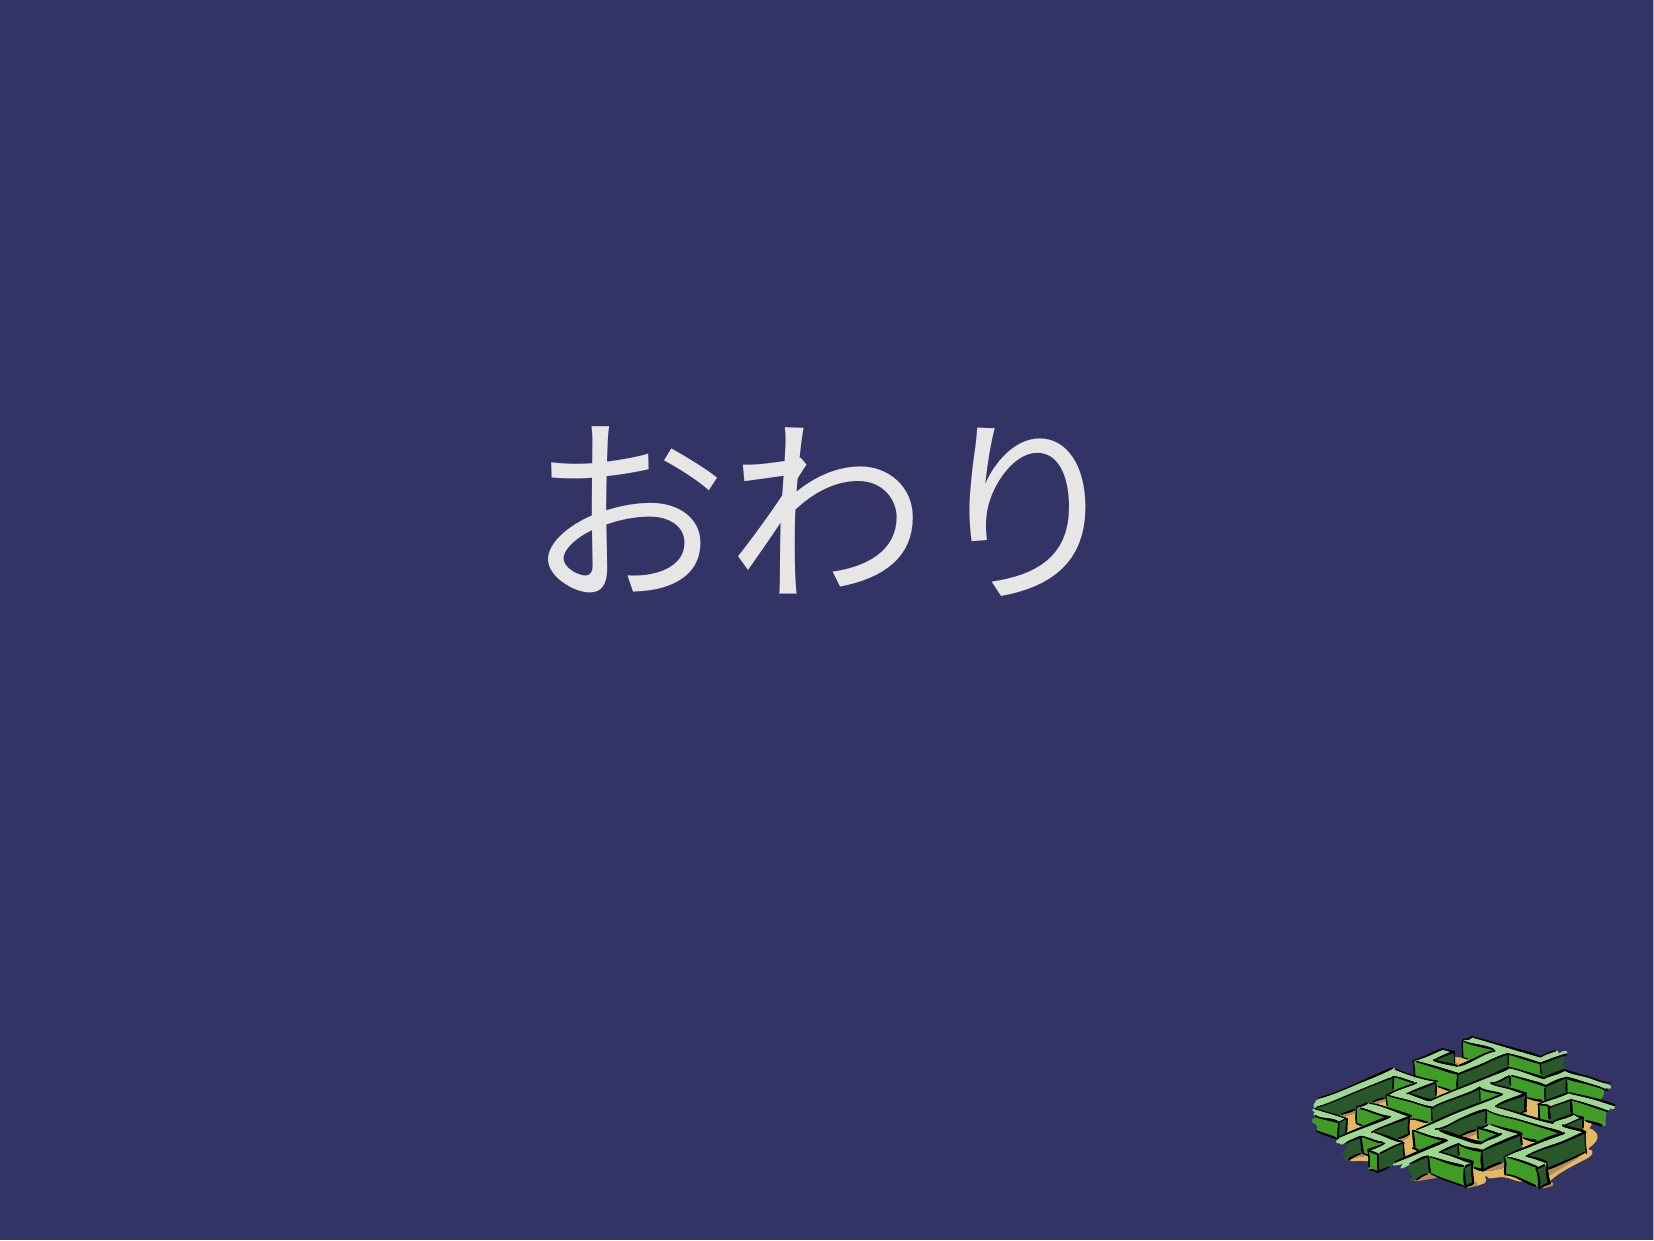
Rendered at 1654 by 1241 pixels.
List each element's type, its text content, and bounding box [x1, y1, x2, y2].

subtitle おわり [121, 26, 1534, 1139]
